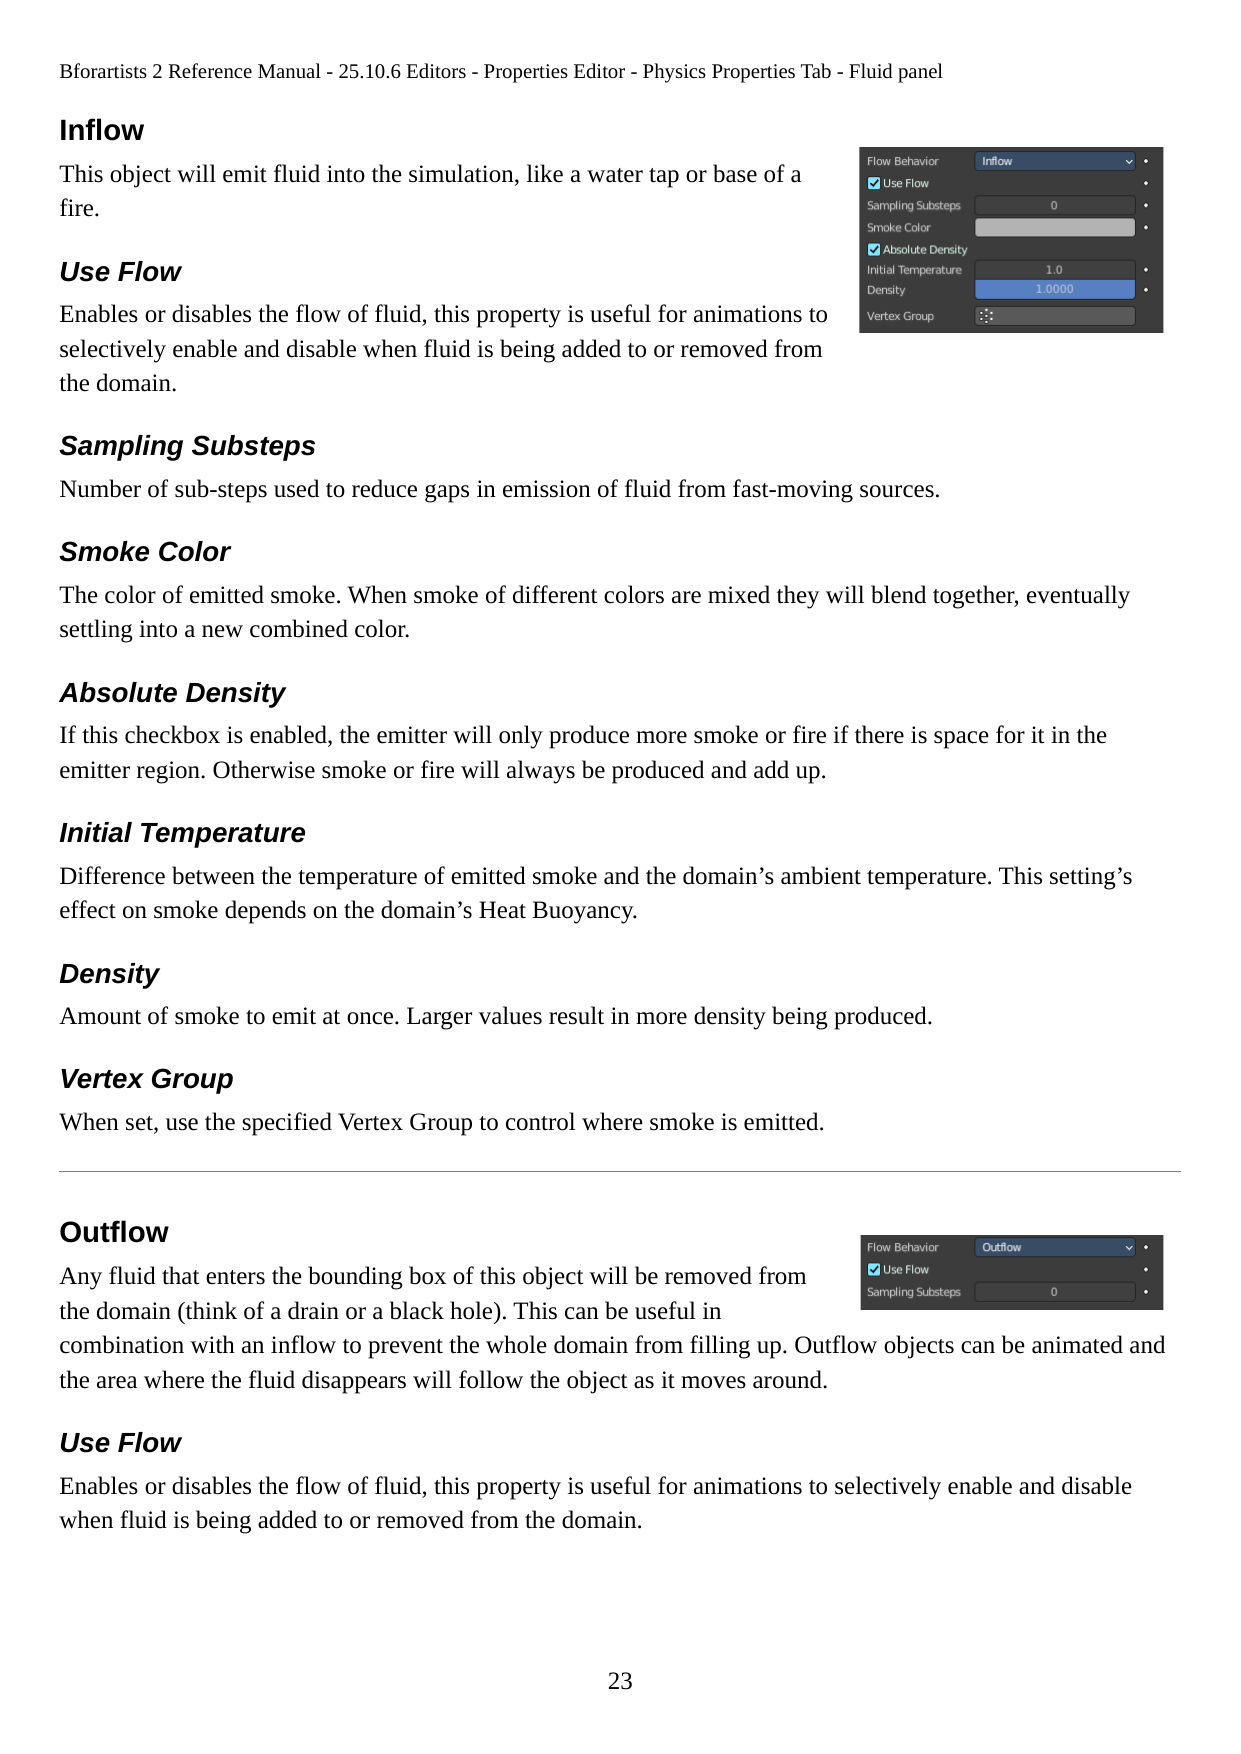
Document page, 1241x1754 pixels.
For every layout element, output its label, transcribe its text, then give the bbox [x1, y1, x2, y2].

text Difference between the temperature of emitted smoke and the domain’s ambient temperature. This setting’s effect on smoke depends on the domain’s Heat Buoyancy. [59, 861, 1181, 924]
text Number of sub-steps used to reduce gaps in emission of fluid from fast-moving sources. [59, 474, 1181, 503]
picture [860, 1235, 1164, 1310]
subtitle Use Flow [59, 1426, 1181, 1458]
text This object will emit fluid into the simulation, like a water tap or base of a fire. [59, 159, 859, 222]
subtitle Sampling Substeps [59, 430, 1181, 462]
subtitle [1164, 255, 1181, 287]
text The color of emitted smoke. When smoke of different colors are mixed they will blend together, eventually settling into a new combined color. [59, 580, 1181, 643]
subtitle Inflow [59, 113, 1181, 146]
subtitle Initial Temperature [59, 817, 1181, 848]
subtitle Vertex Group [59, 1063, 1181, 1095]
picture [859, 147, 1164, 333]
subtitle Absolute Density [59, 676, 1181, 708]
subtitle Density [59, 957, 1181, 989]
subtitle Smoke Color [59, 536, 1181, 568]
text Any fluid that enters the bounding box of this object will be removed from the domain (think of a drain or a black hole). This can be useful in combination with an inflow to prevent the whole domain from filling up. Outflow objects can be animated and the area where the fluid disappears will follow the object as it moves around. [59, 1261, 1181, 1393]
text Enables or disables the flow of fluid, this property is useful for animations to selectively enable and disable when fluid is being added to or removed from the domain. [59, 299, 1181, 397]
subtitle Use Flow [59, 255, 859, 287]
text Amount of smoke to emit at once. Larger values result in more density being produced. [59, 1001, 1181, 1030]
text Enables or disables the flow of fluid, this property is useful for animations to selectively enable and disable when fluid is being added to or removed from the domain. [59, 1471, 1181, 1534]
text If this checkbox is enabled, the emitter will only produce more smoke or fire if there is space for it in the emitter region. Otherwise smoke or fire will always be produced and add up. [59, 721, 1181, 784]
subtitle Outflow [59, 1215, 1181, 1249]
text When set, use the specified Vertex Group to control where smoke is emitted. [59, 1107, 1181, 1136]
